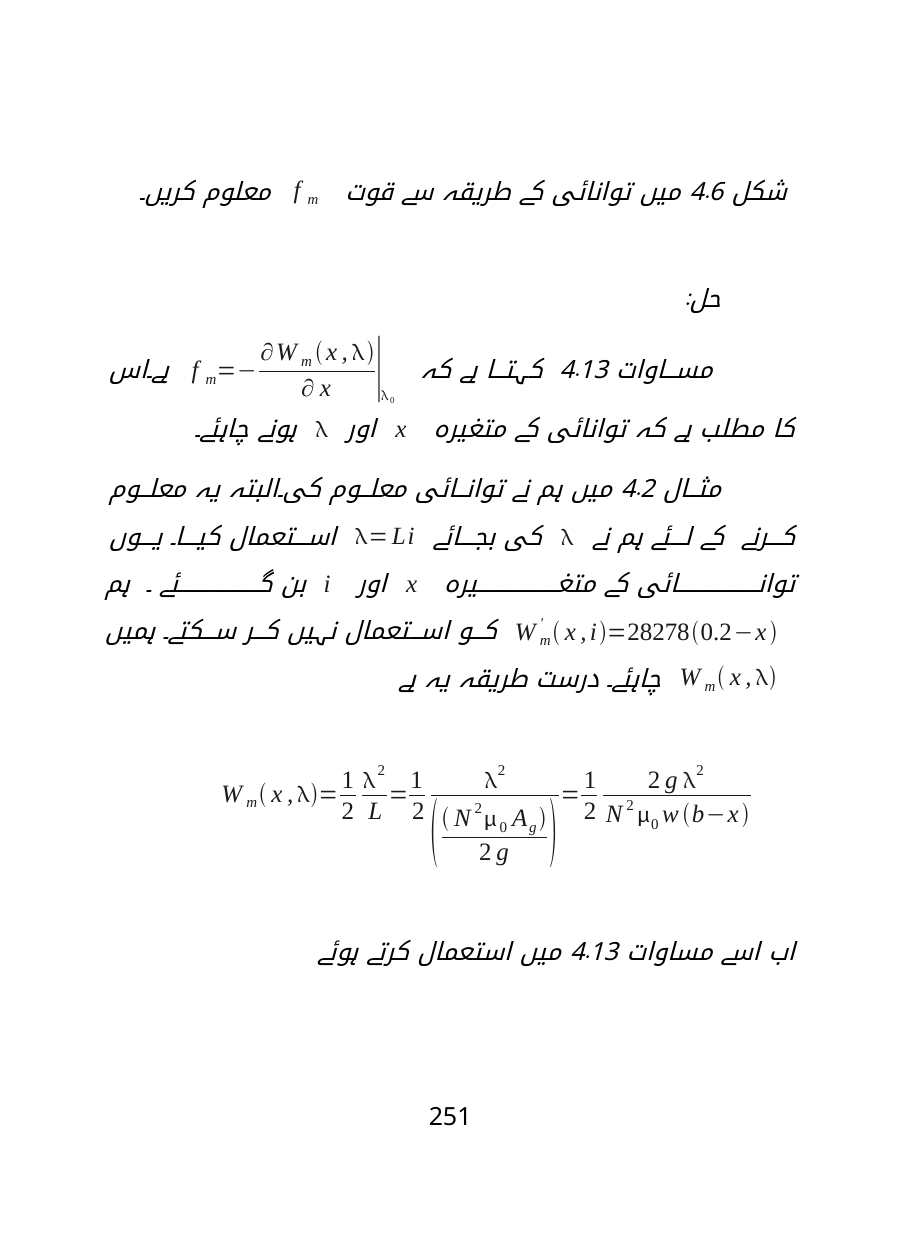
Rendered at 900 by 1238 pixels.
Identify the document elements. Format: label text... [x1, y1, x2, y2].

text حل: [105, 275, 795, 322]
text مثال 4.2 میں ہم نے توانائی معلوم کی۔البتہ یہ معلوم کرنے کے لئے ہم نےکی بجائےاستعمال کیا۔ یوں توانائی کے متغیرہ اور بن گئے ۔ ہم کو استعمال نہیں کر سکتے۔ ہمیں چاہئے۔ درست طریقہ یہ ہے [105, 466, 795, 703]
text مساوات 4.13 کہتا ہے کہ ہے۔اس کا مطلب ہے کہ توانائی کے متغیرہ اورہونے چاہئے۔ [105, 335, 795, 453]
text شکل 4.6 میں توانائی کے طریقہ سے قوت معلوم کریں۔ [105, 168, 795, 216]
text اب اسے مساوات 4.13 میں استعمال کرتے ہوئے [105, 929, 795, 976]
